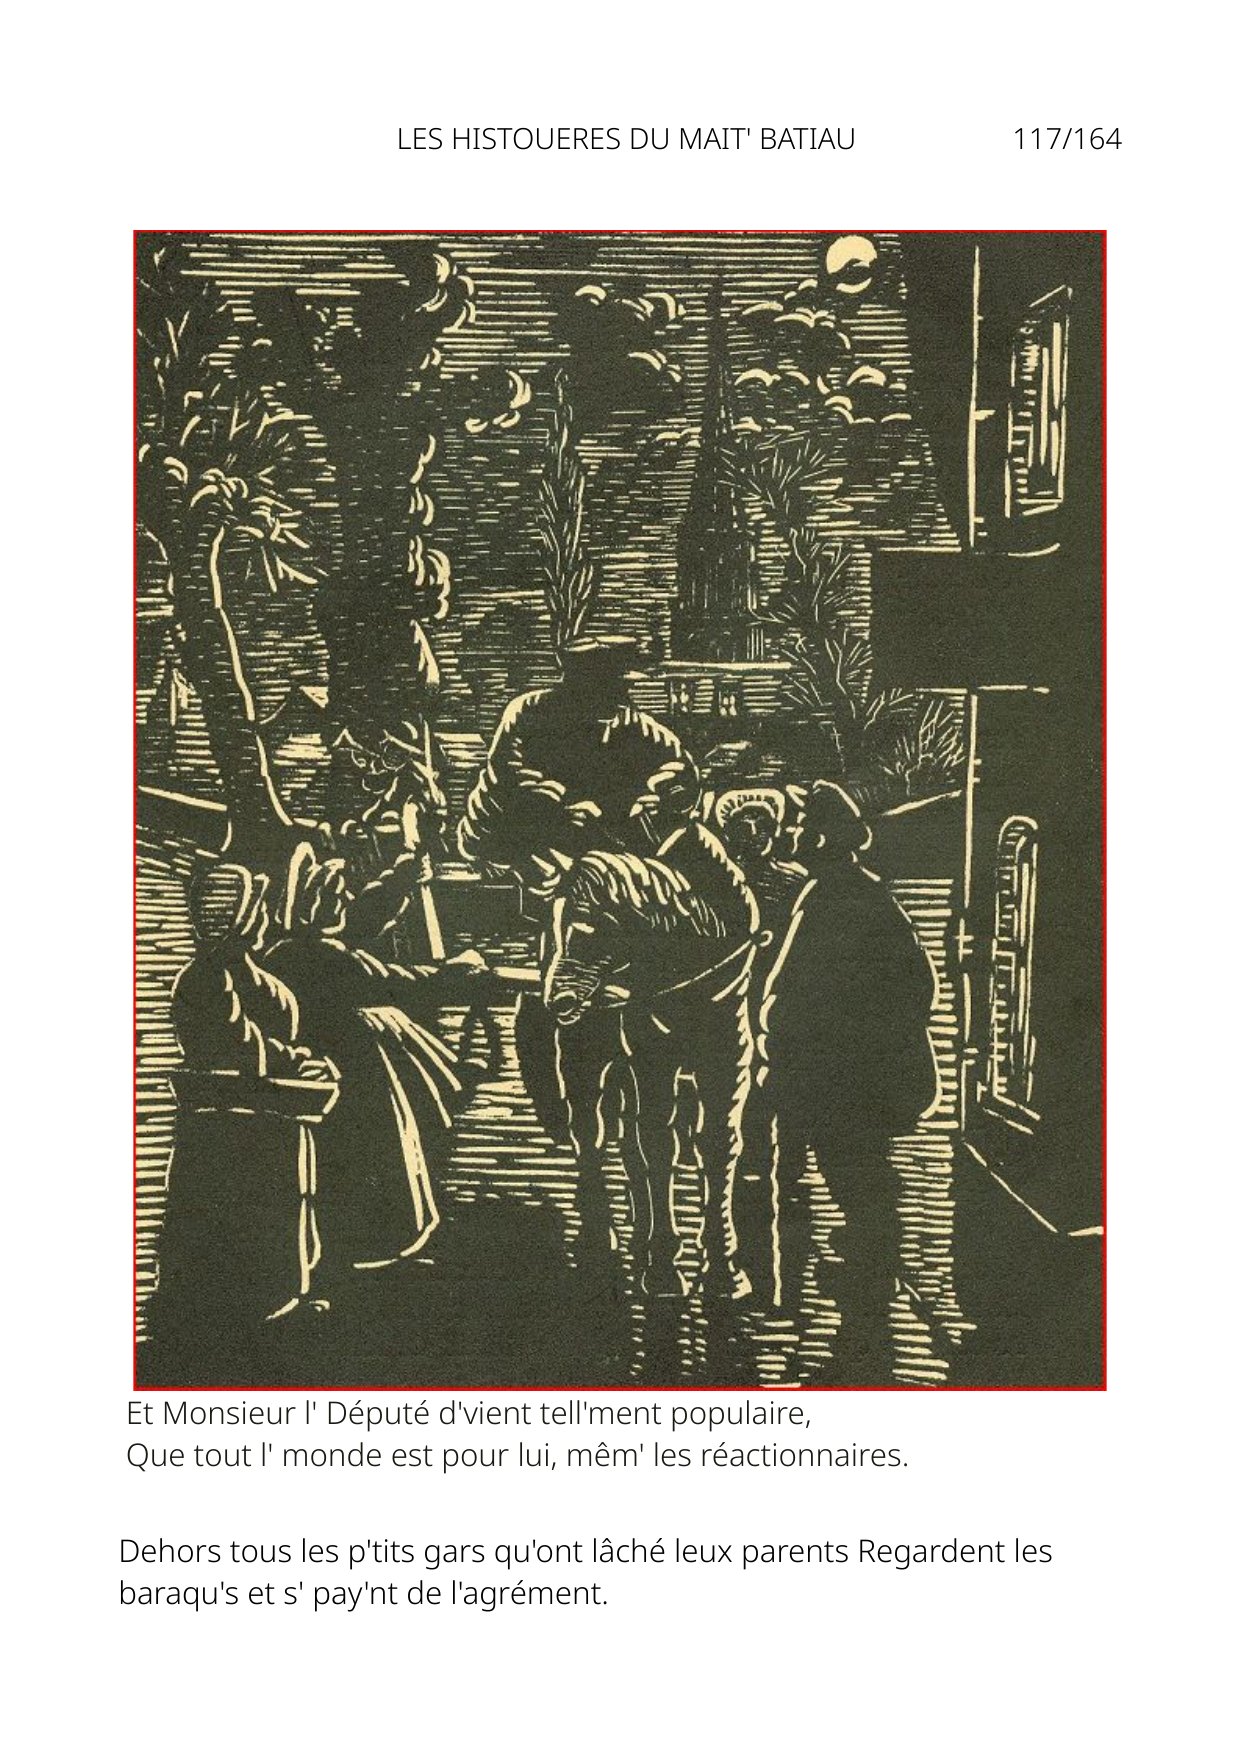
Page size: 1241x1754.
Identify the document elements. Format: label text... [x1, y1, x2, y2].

text Et Monsieur l' Député d'vient tell'ment populaire, [126, 1391, 1122, 1433]
text Dehors tous les p'tits gars qu'ont lâché leux parents Regardent les baraqu's et s' pay'nt de l'agrément. [118, 1528, 1062, 1614]
text Que tout l' monde est pour lui, mêm' les réactionnaires. [126, 1433, 1122, 1476]
picture [133, 230, 1107, 1391]
